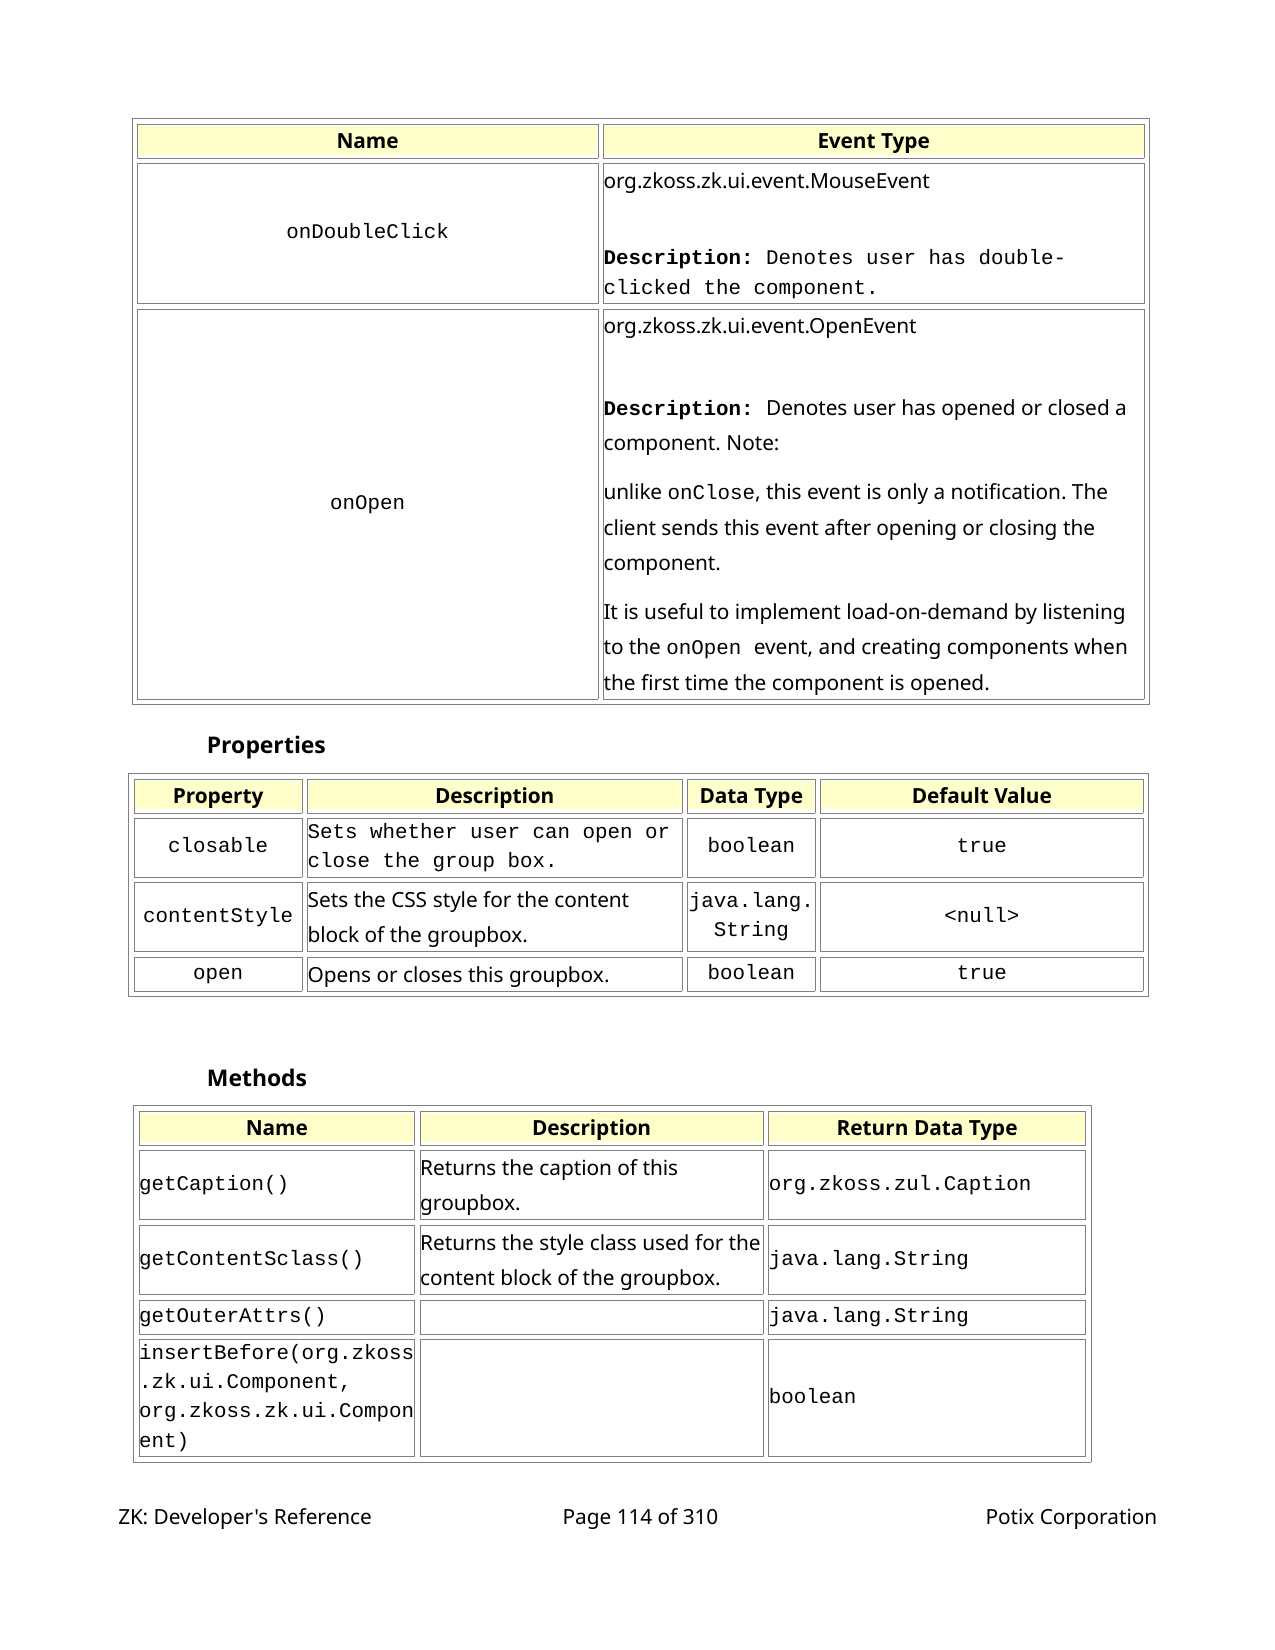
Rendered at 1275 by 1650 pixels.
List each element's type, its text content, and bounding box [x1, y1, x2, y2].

table_cell [421, 1301, 763, 1333]
table_cell Opens or closes this groupbox. [305, 951, 685, 991]
table_cell boolean [766, 1334, 1088, 1456]
table_cell boolean [685, 951, 817, 991]
table_cell org.zkoss.zul.Caption [766, 1145, 1088, 1219]
table_cell insertBefore(org.zkoss.zk.ui.Component, org.zkoss.zk.ui.Component) [136, 1334, 417, 1456]
table_header Default Value [818, 774, 1146, 812]
table_header Data Type [685, 774, 817, 812]
table_cell org.zkoss.zk.ui.event.OpenEvent Description: Denotes user has opened or closed a component. Note: unlike onClose, this event is only a notification. The client sends this event after opening or closing the component. It is useful to implement load-on-demand by listening to the onOpen event, and creating components when the first time the component is opened. [600, 303, 1147, 699]
table_cell contentStyle [131, 877, 304, 951]
table_cell getOuterAttrs() [136, 1294, 417, 1333]
table_cell onOpen [134, 303, 600, 699]
table_cell java.lang.String [766, 1219, 1088, 1294]
table_cell boolean [685, 813, 817, 877]
table_cell onDoubleClick [134, 158, 600, 303]
table_cell <null> [818, 877, 1146, 951]
table_cell org.zkoss.zk.ui.event.MouseEvent Description: Denotes user has double-clicked the component. [600, 158, 1147, 303]
table_cell java.lang.String [685, 877, 817, 951]
table_cell [417, 1334, 766, 1456]
table_header Name [134, 119, 600, 158]
table_header Name [136, 1106, 417, 1145]
table_cell open [131, 951, 304, 991]
table_cell java.lang.String [766, 1294, 1088, 1333]
table_cell true [818, 951, 1146, 991]
table_cell Sets the CSS style for the content block of the groupbox. [305, 877, 685, 951]
table_cell true [818, 813, 1146, 877]
table_cell getCaption() [136, 1145, 417, 1219]
table_header Return Data Type [766, 1106, 1088, 1145]
table_cell [417, 1294, 766, 1333]
table_cell Sets whether user can open or close the group box. [305, 813, 685, 877]
table_cell closable [131, 813, 304, 877]
table_header Event Type [600, 119, 1147, 158]
subtitle Properties [207, 729, 1157, 761]
subtitle Methods [207, 1061, 1157, 1093]
table_header Description [305, 774, 685, 812]
table_cell [421, 1340, 763, 1456]
table_header Property [131, 774, 304, 812]
table_cell Returns the caption of this groupbox. [417, 1145, 766, 1219]
table_cell Returns the style class used for the content block of the groupbox. [417, 1219, 766, 1294]
table_header Description [417, 1106, 766, 1145]
table_cell getContentSclass() [136, 1219, 417, 1294]
